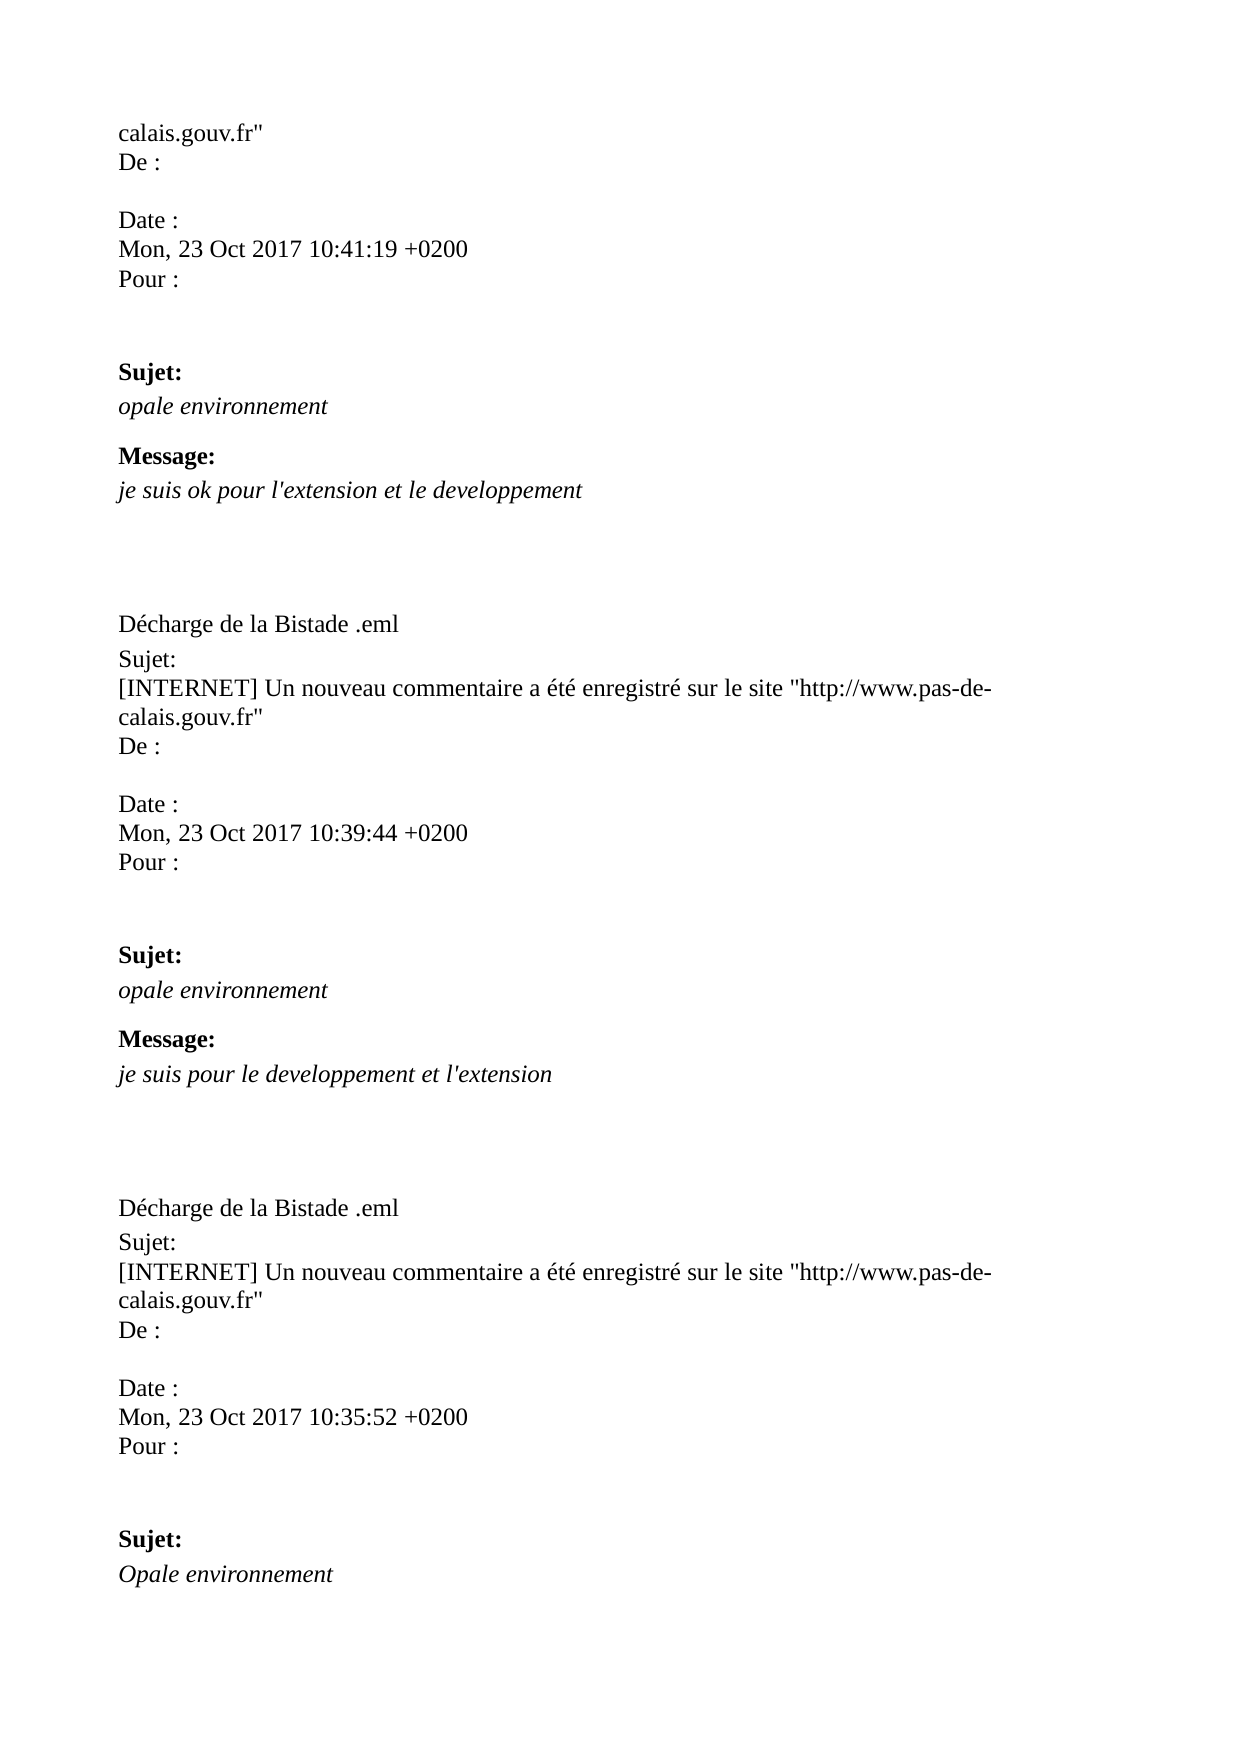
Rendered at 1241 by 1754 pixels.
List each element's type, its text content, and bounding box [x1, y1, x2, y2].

text Décharge de la Bistade .eml [118, 1158, 1122, 1222]
table_header Pour : [118, 264, 1122, 322]
table_cell De : [118, 731, 1122, 789]
table_cell Date : Mon, 23 Oct 2017 10:39:44 +0200 [118, 789, 1122, 847]
table_header calais.gouv.fr" [118, 118, 1122, 147]
table_header Sujet: [INTERNET] Un nouveau commentaire a été enregistré sur le site "http://www.pas-de-calais.gouv.fr" [118, 644, 1122, 731]
text Sujet: opale environnement [118, 356, 1122, 420]
table_cell Date : Mon, 23 Oct 2017 10:35:52 +0200 [118, 1373, 1122, 1431]
text Décharge de la Bistade .eml [118, 574, 1122, 638]
table_cell De : [118, 1315, 1122, 1373]
table_cell De : [118, 147, 1122, 205]
text Message: je suis pour le developpement et l'extension [118, 1024, 1122, 1088]
table_cell Date : Mon, 23 Oct 2017 10:41:19 +0200 [118, 205, 1122, 263]
table_header Sujet: [INTERNET] Un nouveau commentaire a été enregistré sur le site "http://www.pas-de-calais.gouv.fr" [118, 1227, 1122, 1314]
text Message: je suis ok pour l'extension et le developpement [118, 441, 1122, 504]
table_header Pour : [118, 847, 1122, 905]
table_header Pour : [118, 1431, 1122, 1489]
text Sujet: Opale environnement [118, 1524, 1122, 1587]
text Sujet: opale environnement [118, 940, 1122, 1004]
